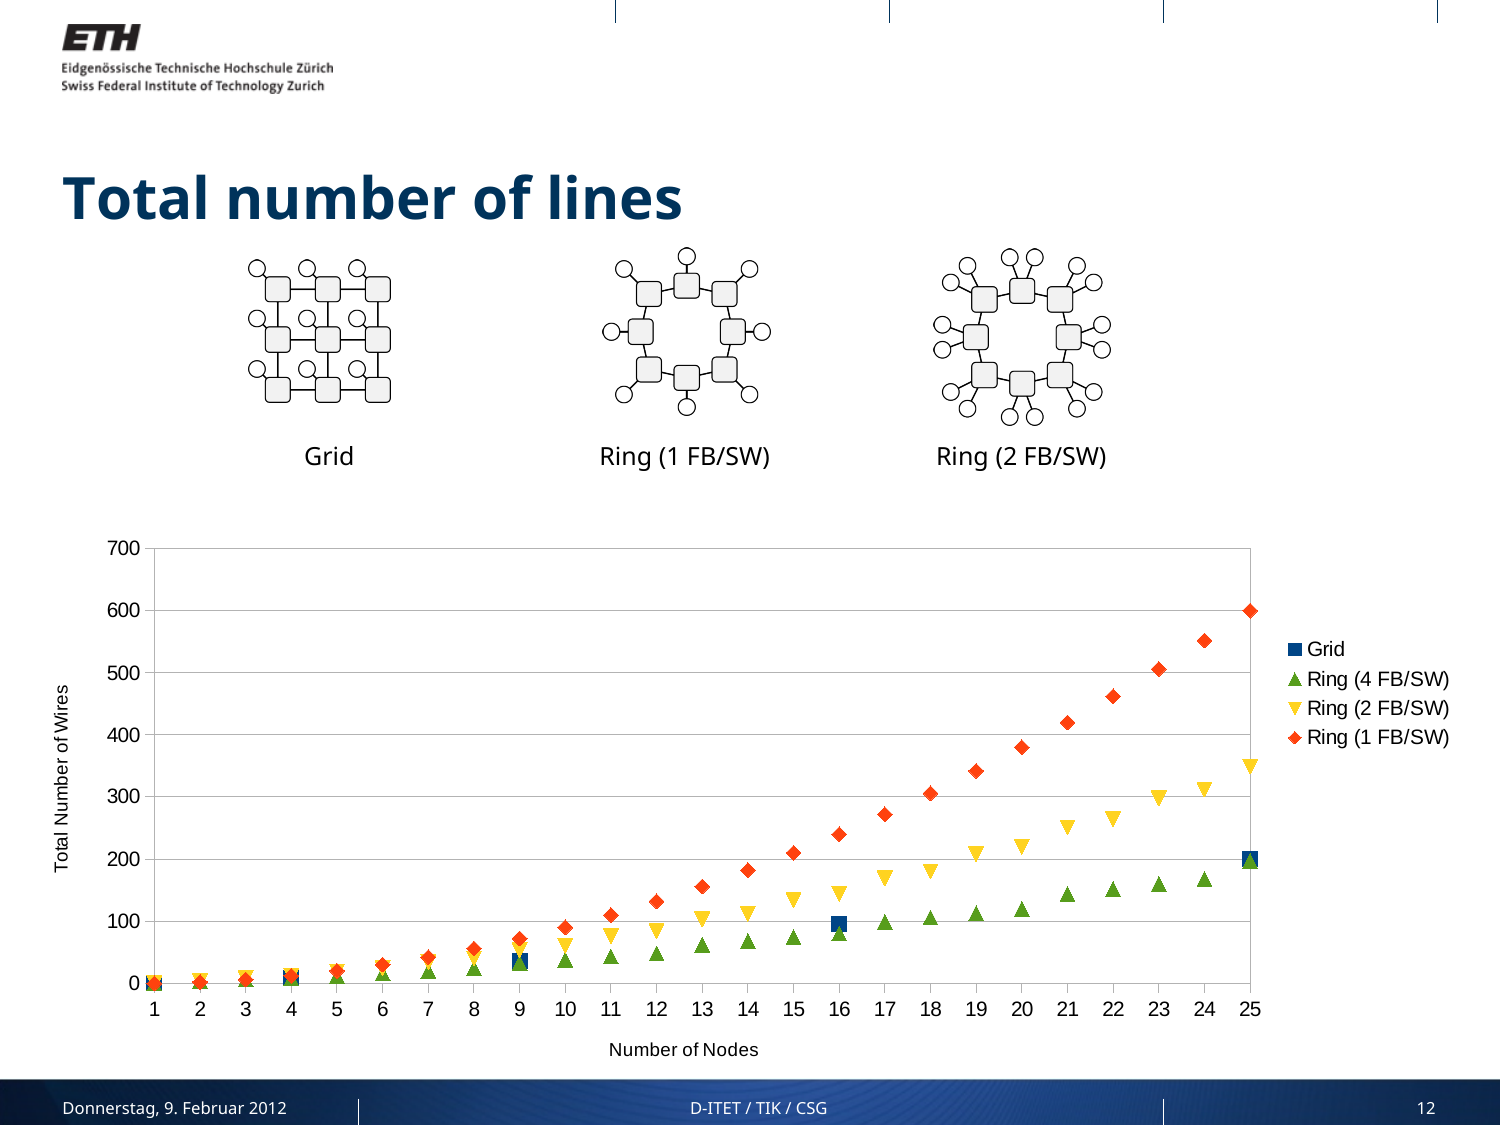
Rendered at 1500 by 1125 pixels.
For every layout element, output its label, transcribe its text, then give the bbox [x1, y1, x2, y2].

picture [248, 259, 391, 403]
picture [602, 247, 771, 413]
text_box Ring (1 FB/SW) [584, 413, 790, 479]
chart [16, 472, 1465, 1067]
picture [0, 1078, 1500, 1125]
title Total number of lines [62, 157, 1438, 296]
picture [933, 248, 1111, 413]
text_box Grid [289, 413, 367, 479]
text_box Ring (2 FB/SW) [921, 413, 1126, 479]
picture [62, 24, 333, 94]
